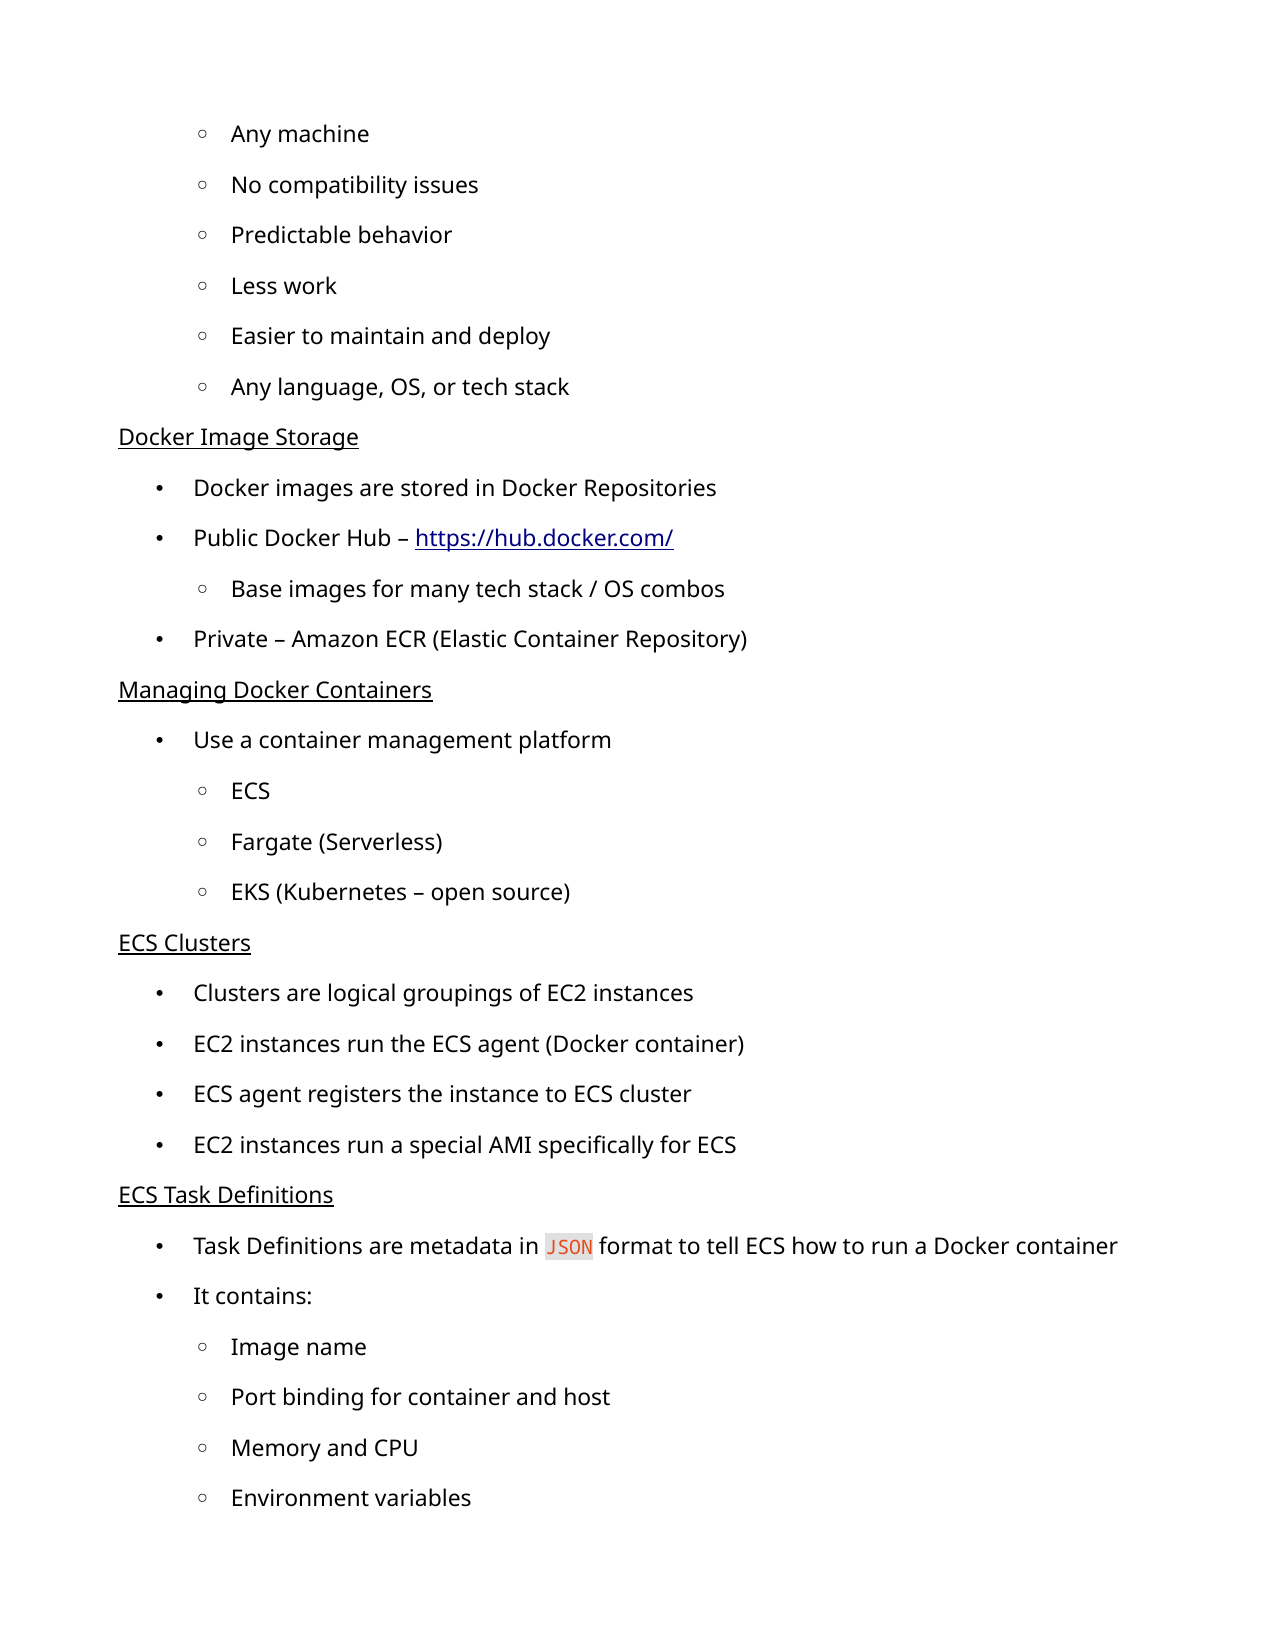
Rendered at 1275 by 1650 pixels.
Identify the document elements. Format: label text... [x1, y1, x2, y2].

list Environment variables [193, 1482, 1157, 1513]
list Fargate (Serverless) [193, 825, 1157, 857]
list EKS (Kubernetes – open source) [193, 876, 1157, 907]
list ECS agent registers the instance to ECS cluster [156, 1078, 1157, 1109]
list Predictable behavior [193, 219, 1157, 250]
list Task Definitions are metadata in JSON format to tell ECS how to run a Docker container [156, 1229, 1157, 1261]
text Managing Docker Containers [118, 674, 1157, 705]
text Docker Image Storage [118, 421, 1157, 452]
list Clusters are logical groupings of EC2 instances [156, 977, 1157, 1008]
list Any machine [193, 118, 1157, 149]
list ECS [193, 775, 1157, 806]
list Easier to maintain and deploy [193, 320, 1157, 351]
list Private – Amazon ECR (Elastic Container Repository) [156, 623, 1157, 654]
list Any language, OS, or tech stack [193, 371, 1157, 402]
text ECS Clusters [118, 926, 1157, 958]
list Public Docker Hub – https://hub.docker.com/ [156, 522, 1157, 553]
text ECS Task Definitions [118, 1179, 1157, 1210]
list EC2 instances run a special AMI specifically for ECS [156, 1128, 1157, 1160]
list Port binding for container and host [193, 1381, 1157, 1412]
list It contains: [156, 1280, 1157, 1311]
list Less work [193, 270, 1157, 301]
list Docker images are stored in Docker Repositories [156, 472, 1157, 503]
list Image name [193, 1331, 1157, 1362]
list Base images for many tech stack / OS combos [193, 573, 1157, 604]
list Use a container management platform [156, 724, 1157, 756]
list EC2 instances run the ECS agent (Docker container) [156, 1027, 1157, 1059]
list No compatibility issues [193, 169, 1157, 200]
list Memory and CPU [193, 1432, 1157, 1463]
